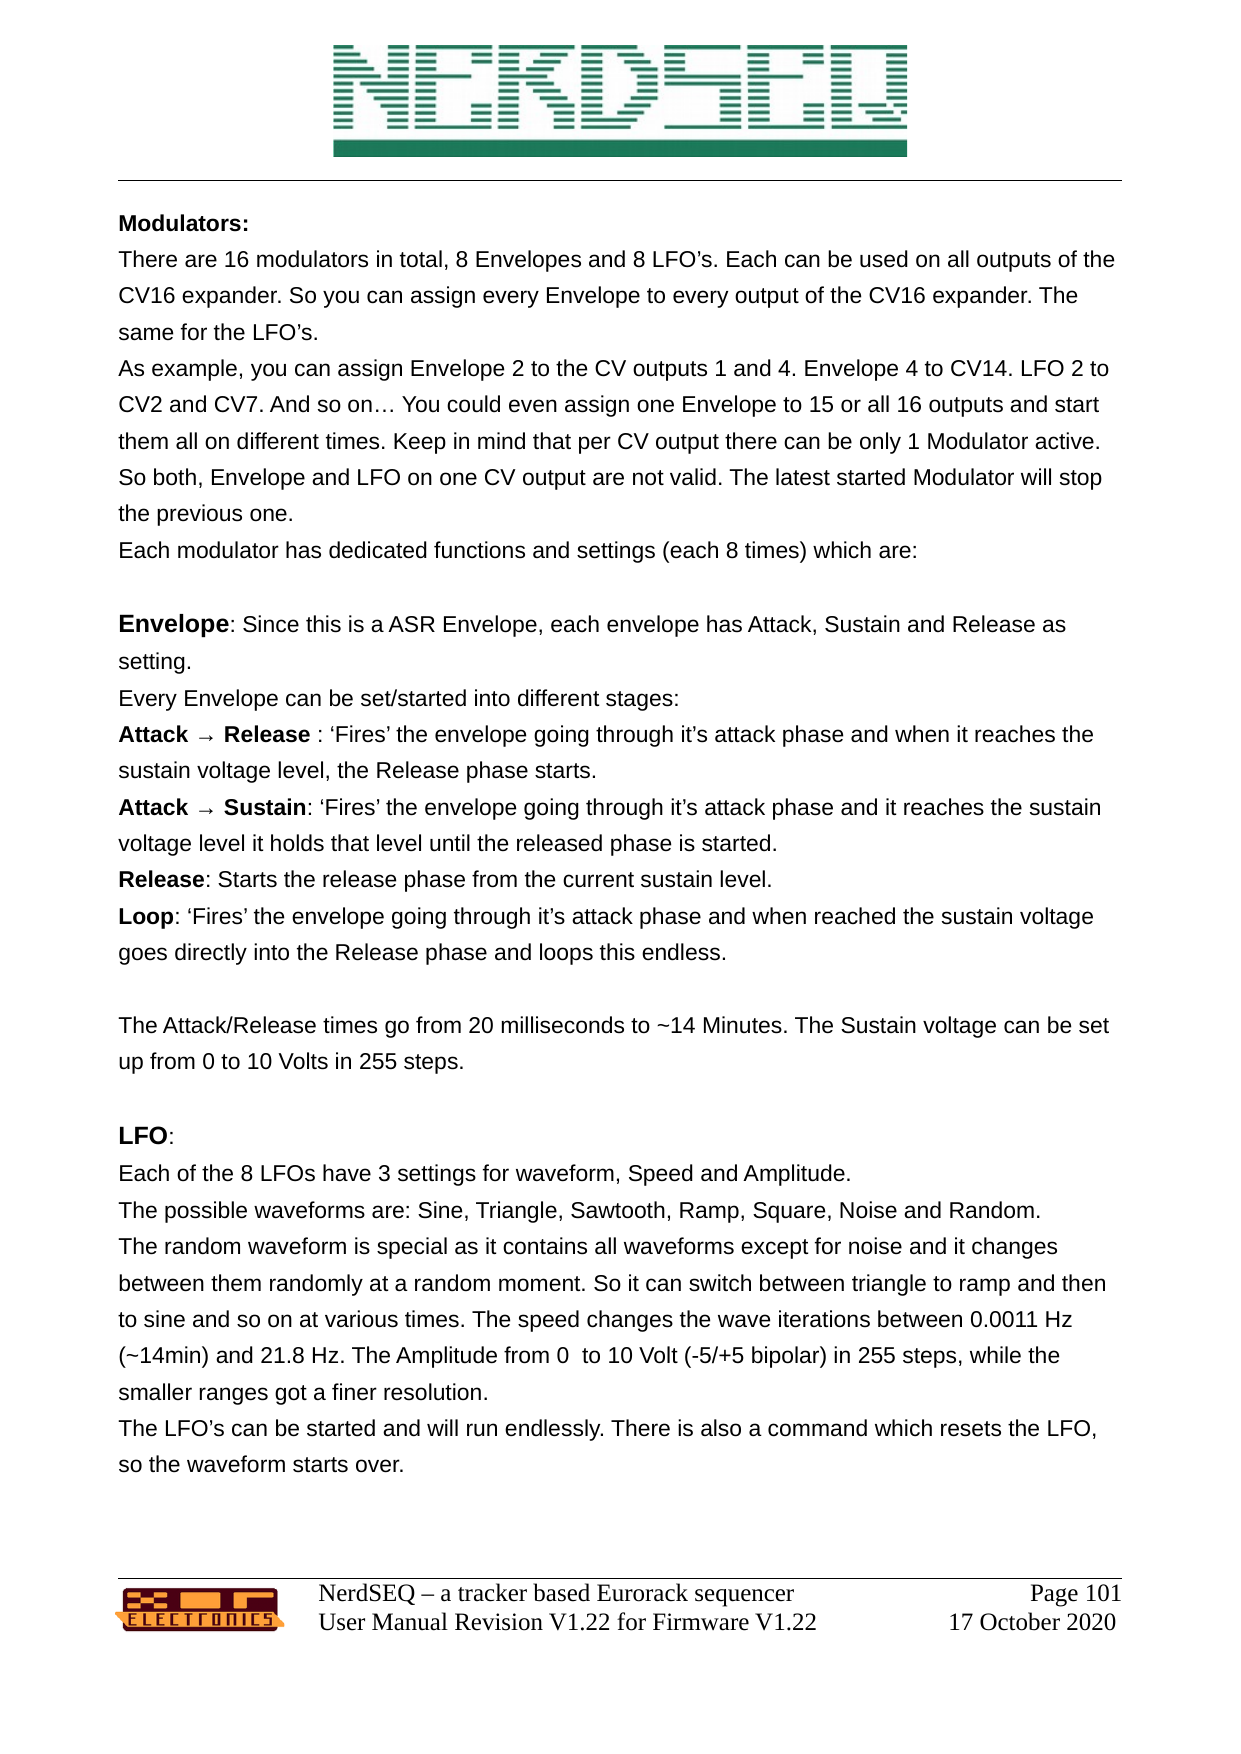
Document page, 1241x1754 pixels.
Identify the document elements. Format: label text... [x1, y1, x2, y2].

text Release: Starts the release phase from the current sustain level. [118, 866, 1122, 893]
text LFO: [118, 1121, 1122, 1149]
text Each of the 8 LFOs have 3 settings for waveform, Speed and Amplitude. [118, 1160, 1122, 1187]
text There are 16 modulators in total, 8 Envelopes and 8 LFO’s. Each can be used on all outputs of the CV16 expander. So you can assign every Envelope to every output of the CV16 expander. The same for the LFO’s. [118, 246, 1122, 345]
text The Attack/Release times go from 20 milliseconds to ~14 Minutes. The Sustain voltage can be set up from 0 to 10 Volts in 255 steps. [118, 1012, 1122, 1074]
text Each modulator has dedicated functions and settings (each 8 times) which are: [118, 537, 1122, 563]
picture [333, 45, 908, 157]
text Loop: ‘Fires’ the envelope going through it’s attack phase and when reached the sustain voltage goes directly into the Release phase and loops this endless. [118, 903, 1122, 965]
text Every Envelope can be set/started into different stages: [118, 684, 1122, 711]
text Modulators: [118, 209, 1122, 236]
text The random waveform is special as it contains all waveforms except for noise and it changes between them randomly at a random moment. So it can switch between triangle to ramp and then to sine and so on at various times. The speed changes the wave iterations between 0.0011 Hz (~14min) and 21.8 Hz. The Amplitude from 0 to 10 Volt (-5/+5 bipolar) in 255 steps, while the smaller ranges got a finer resolution. [118, 1233, 1122, 1405]
text Envelope: Since this is a ASR Envelope, each envelope has Attack, Sustain and Release as setting. [118, 609, 1122, 674]
text As example, you can assign Envelope 2 to the CV outputs 1 and 4. Envelope 4 to CV14. LFO 2 to CV2 and CV7. And so on… You could even assign one Envelope to 15 or all 16 outputs and start them all on different times. Keep in mind that per CV output there can be only 1 Modulator active. So both, Envelope and LFO on one CV output are not valid. The latest started Modulator will stop the previous one. [118, 355, 1122, 527]
picture [115, 1584, 285, 1634]
text Attack → Release : ‘Fires’ the envelope going through it’s attack phase and when it reaches the sustain voltage level, the Release phase starts. [118, 721, 1122, 784]
text The possible waveforms are: Sine, Triangle, Sawtooth, Ramp, Square, Noise and Random. [118, 1197, 1122, 1223]
text The LFO’s can be started and will run endlessly. There is also a command which resets the LFO, so the waveform starts over. [118, 1415, 1122, 1478]
text Attack → Sustain: ‘Fires’ the envelope going through it’s attack phase and it reaches the sustain voltage level it holds that level until the released phase is started. [118, 794, 1122, 856]
